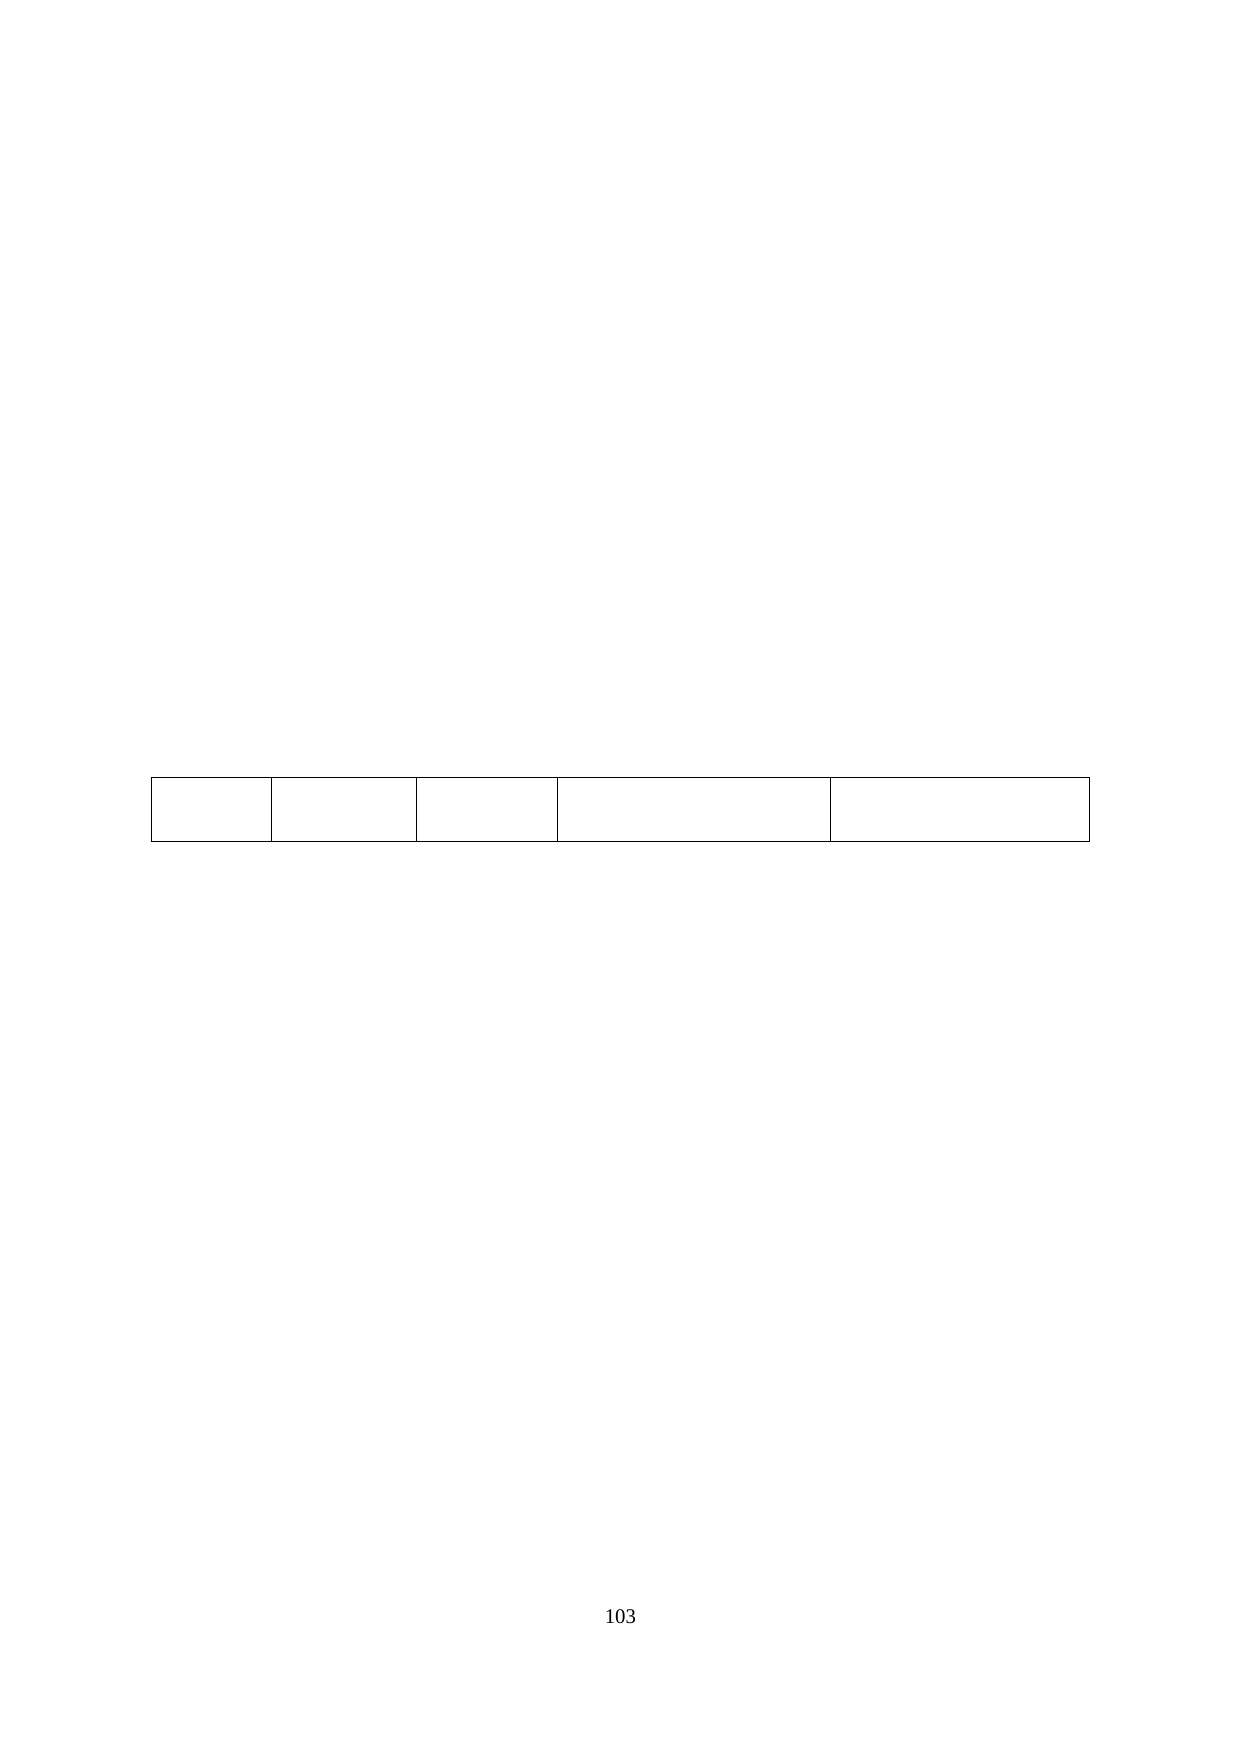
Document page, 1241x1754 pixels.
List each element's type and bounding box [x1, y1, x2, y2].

table_cell [558, 778, 830, 841]
table_cell [831, 778, 1089, 841]
table_cell [272, 778, 416, 841]
table_cell [417, 778, 557, 841]
table_cell [152, 778, 271, 841]
